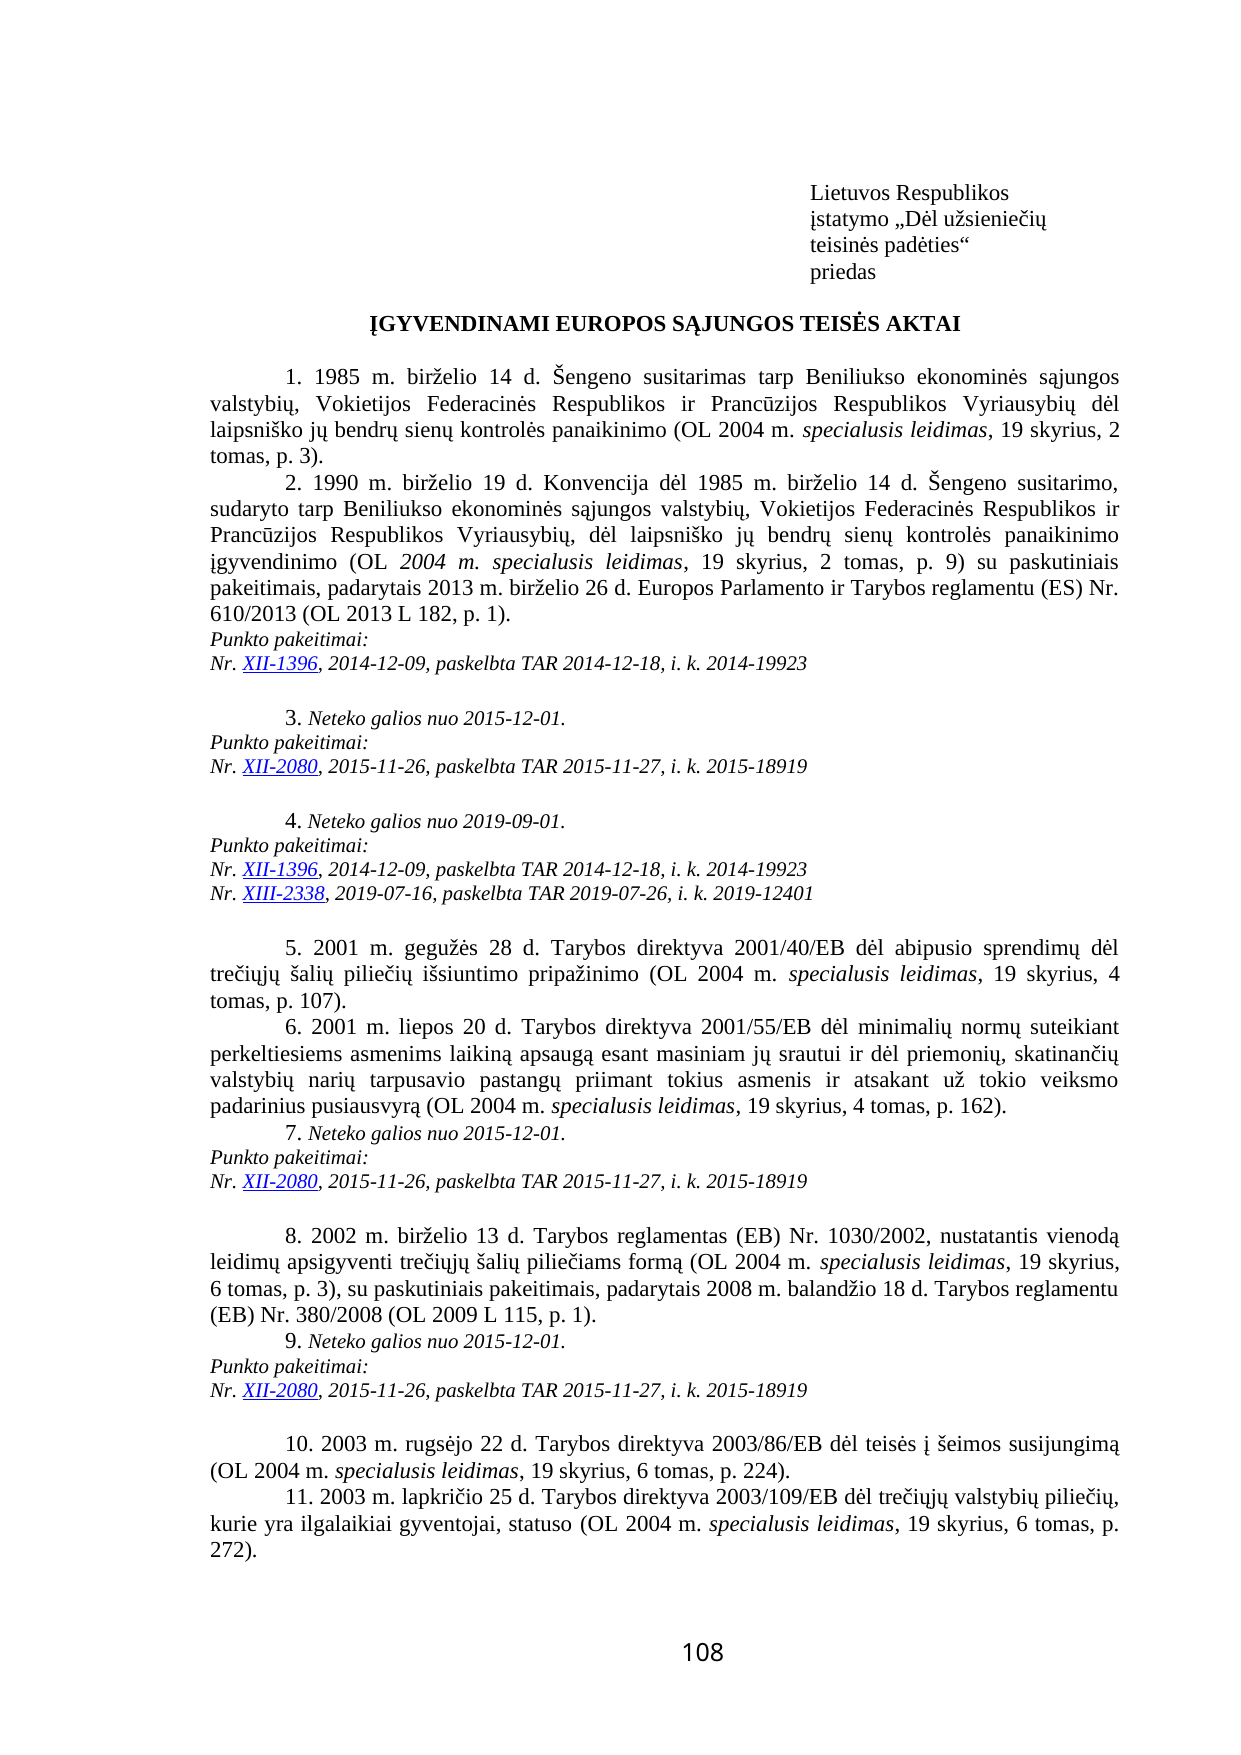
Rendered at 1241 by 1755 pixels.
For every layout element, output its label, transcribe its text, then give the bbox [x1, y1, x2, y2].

text Nr. XII-2080, 2015-11-26, paskelbta TAR 2015-11-27, i. k. 2015-18919 [210, 754, 1120, 778]
text Nr. XII-1396, 2014-12-09, paskelbta TAR 2014-12-18, i. k. 2014-19923 [210, 651, 1120, 675]
text Lietuvos Respublikos [735, 179, 1120, 205]
text Nr. XII-2080, 2015-11-26, paskelbta TAR 2015-11-27, i. k. 2015-18919 [210, 1169, 1120, 1193]
text 5. 2001 m. gegužės 28 d. Tarybos direktyva 2001/40/EB dėl abipusio sprendimų dėl trečiųjų šalių piliečių išsiuntimo pripažinimo (OL 2004 m. specialusis leidimas, 19 skyrius, 4 tomas, p. 107). [210, 934, 1120, 1013]
text 3. Neteko galios nuo 2015-12-01. [210, 704, 1120, 730]
text Punkto pakeitimai: [210, 1145, 1120, 1169]
text 2. 1990 m. birželio 19 d. Konvencija dėl 1985 m. birželio 14 d. Šengeno susitarimo, sudaryto tarp Beniliukso ekonominės sąjungos valstybių, Vokietijos Federacinės Respublikos ir Prancūzijos Respublikos Vyriausybių, dėl laipsniško jų bendrų sienų kontrolės panaikinimo įgyvendinimo (OL 2004 m. specialusis leidimas, 19 skyrius, 2 tomas, p. 9) su paskutiniais pakeitimais, padarytais 2013 m. birželio 26 d. Europos Parlamento ir Tarybos reglamentu (ES) Nr. 610/2013 (OL 2013 L 182, p. 1). [210, 469, 1120, 627]
text priedas [210, 258, 1120, 284]
text įstatymo „Dėl užsieniečių [210, 205, 1120, 231]
text 6. 2001 m. liepos 20 d. Tarybos direktyva 2001/55/EB dėl minimalių normų suteikiant perkeltiesiems asmenims laikiną apsaugą esant masiniam jų srautui ir dėl priemonių, skatinančių valstybių narių tarpusavio pastangų priimant tokius asmenis ir atsakant už tokio veiksmo padarinius pusiausvyrą (OL 2004 m. specialusis leidimas, 19 skyrius, 4 tomas, p. 162). [210, 1013, 1120, 1119]
text teisinės padėties“ [210, 231, 1120, 258]
text 11. 2003 m. lapkričio 25 d. Tarybos direktyva 2003/109/EB dėl trečiųjų valstybių piliečių, kurie yra ilgalaikiai gyventojai, statuso (OL 2004 m. specialusis leidimas, 19 skyrius, 6 tomas, p. 272). [210, 1483, 1120, 1562]
text Punkto pakeitimai: [210, 627, 1120, 651]
text Nr. XIII-2338, 2019-07-16, paskelbta TAR 2019-07-26, i. k. 2019-12401 [210, 881, 1120, 905]
text 9. Neteko galios nuo 2015-12-01. [210, 1327, 1120, 1354]
text ĮGYVENDINAMI EUROPOS SĄJUNGOS TEISĖS AKTAI [210, 311, 1120, 337]
text 1. 1985 m. birželio 14 d. Šengeno susitarimas tarp Beniliukso ekonominės sąjungos valstybių, Vokietijos Federacinės Respublikos ir Prancūzijos Respublikos Vyriausybių dėl laipsniško jų bendrų sienų kontrolės panaikinimo (OL 2004 m. specialusis leidimas, 19 skyrius, 2 tomas, p. 3). [210, 363, 1120, 469]
text Punkto pakeitimai: [210, 730, 1120, 754]
text 4. Neteko galios nuo 2019-09-01. [210, 807, 1120, 833]
text Punkto pakeitimai: [210, 833, 1120, 857]
text Punkto pakeitimai: [210, 1354, 1120, 1378]
text Nr. XII-2080, 2015-11-26, paskelbta TAR 2015-11-27, i. k. 2015-18919 [210, 1378, 1120, 1402]
text 8. 2002 m. birželio 13 d. Tarybos reglamentas (EB) Nr. 1030/2002, nustatantis vienodą leidimų apsigyventi trečiųjų šalių piliečiams formą (OL 2004 m. specialusis leidimas, 19 skyrius, 6 tomas, p. 3), su paskutiniais pakeitimais, padarytais 2008 m. balandžio 18 d. Tarybos reglamentu (EB) Nr. 380/2008 (OL 2009 L 115, p. 1). [210, 1222, 1120, 1327]
text 10. 2003 m. rugsėjo 22 d. Tarybos direktyva 2003/86/EB dėl teisės į šeimos susijungimą (OL 2004 m. specialusis leidimas, 19 skyrius, 6 tomas, p. 224). [210, 1431, 1120, 1483]
text 7. Neteko galios nuo 2015-12-01. [210, 1119, 1120, 1145]
text Nr. XII-1396, 2014-12-09, paskelbta TAR 2014-12-18, i. k. 2014-19923 [210, 857, 1120, 881]
